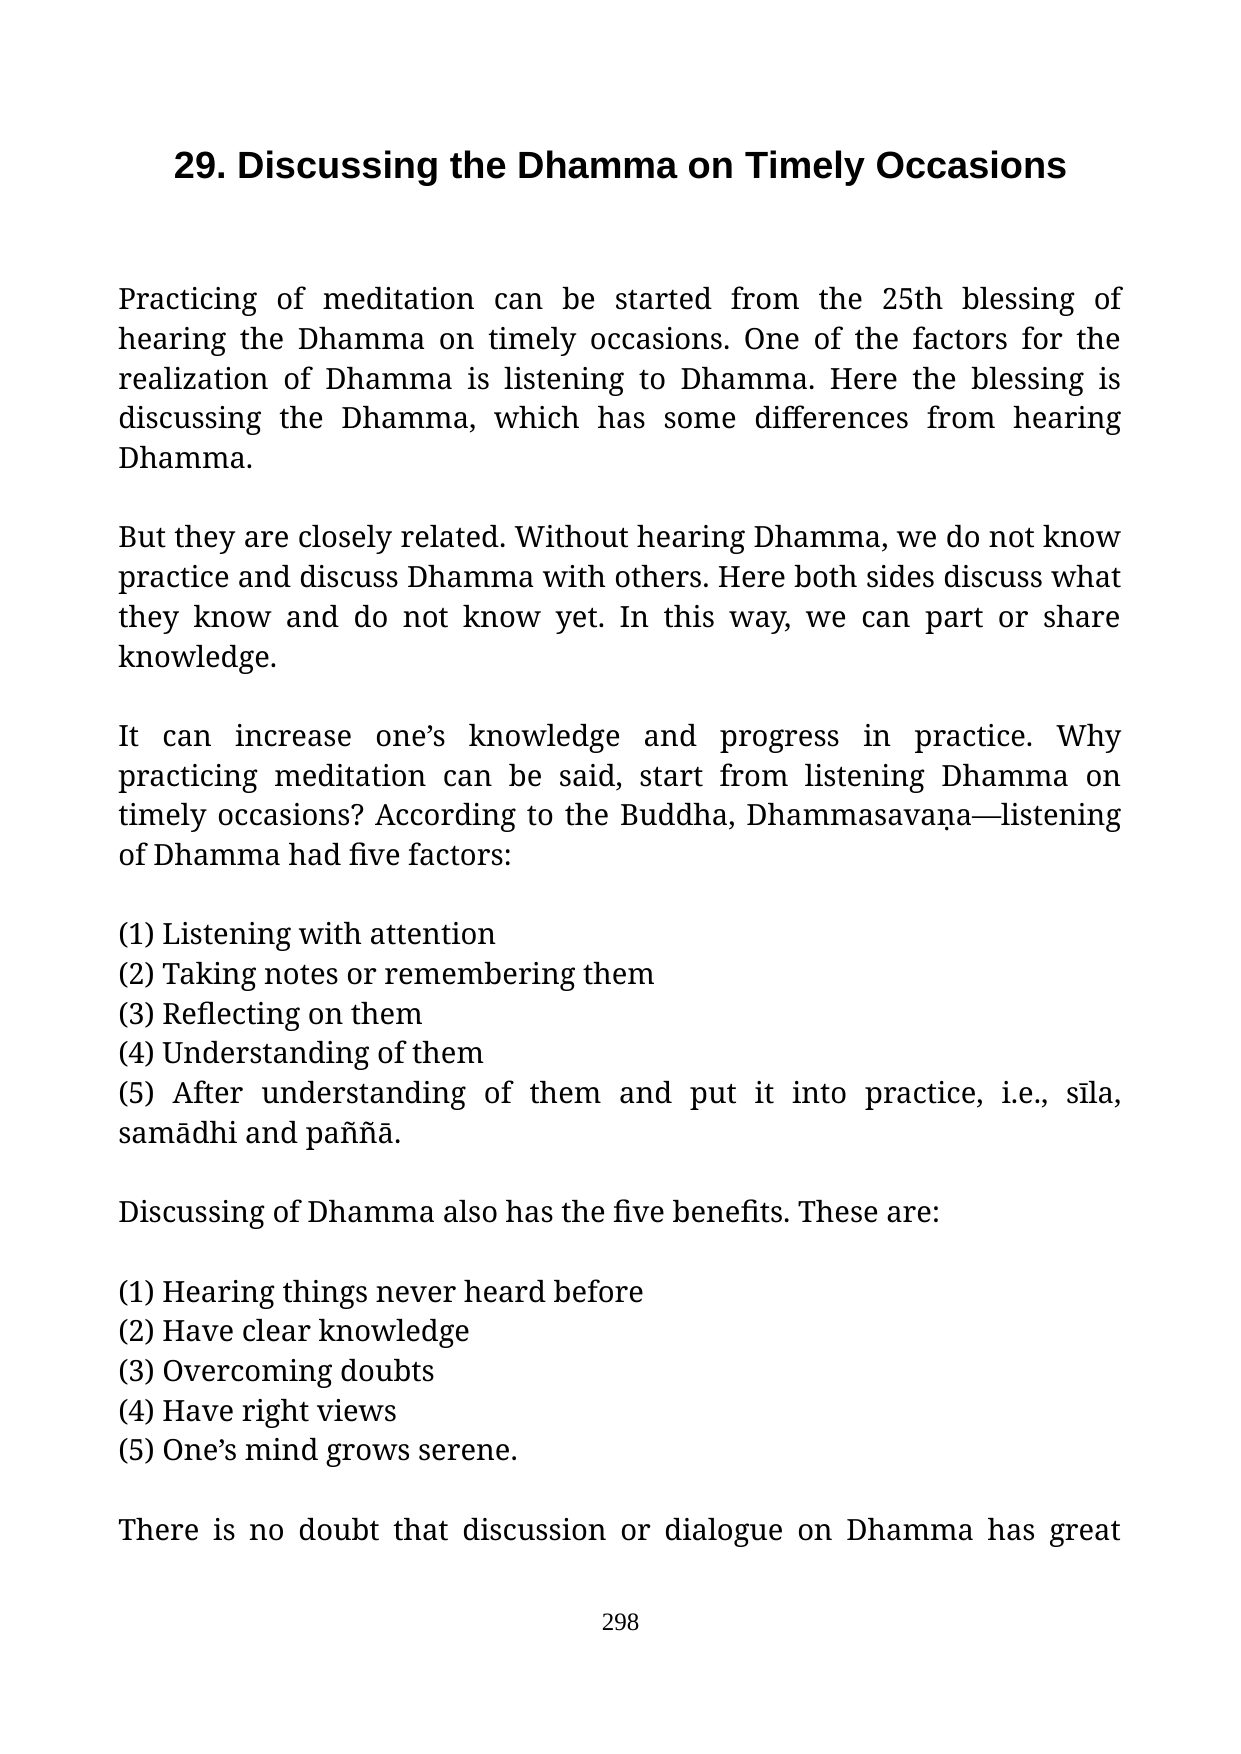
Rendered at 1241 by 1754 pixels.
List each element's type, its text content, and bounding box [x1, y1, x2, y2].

text Practicing of meditation can be started from the 25th blessing of hearing the Dhamma on timely occasions. One of the factors for the realization of Dhamma is listening to Dhamma. Here the blessing is discussing the Dhamma, which has some differences from hearing Dhamma. But they are closely related. Without hearing Dhamma, we do not know practice and discuss Dhamma with others. Here both sides discuss what they know and do not know yet. In this way, we can part or share knowledge. It can increase one’s knowledge and progress in practice. Why practicing meditation can be said, start from listening Dhamma on timely occasions? According to the Buddha, Dhammasavaṇa—listening of Dhamma had five factors: (1) Listening with attention (2) Taking notes or remembering them (3) Reflecting on them (4) Understanding of them (5) After understanding of them and put it into practice, i.e., sīla, samādhi and paññā. Discussing of Dhamma also has the five benefits. These are: (1) Hearing things never heard before (2) Have clear knowledge (3) Overcoming doubts (4) Have right views (5) One’s mind grows serene. There is no doubt that discussion or dialogue on Dhamma has great [118, 279, 1122, 1549]
subtitle 29. Discussing the Dhamma on Timely Occasions [118, 143, 1122, 187]
